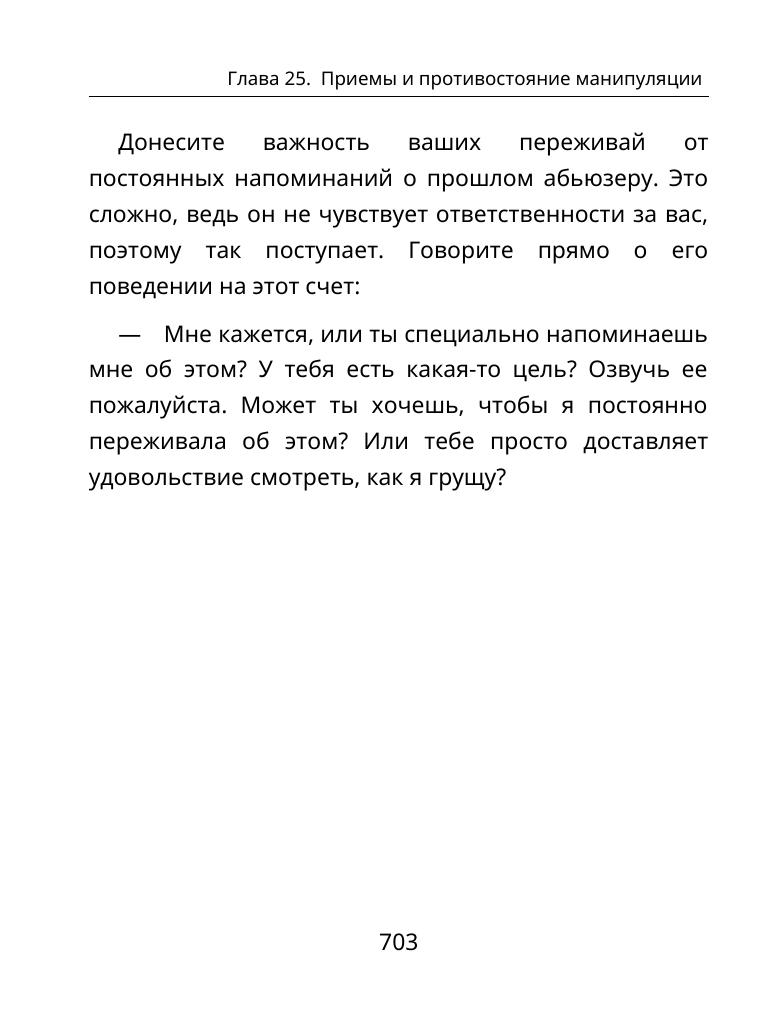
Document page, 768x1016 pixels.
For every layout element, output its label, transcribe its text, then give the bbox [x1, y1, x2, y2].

list Мне кажется, или ты специально напоминаешь мне об этом? У тебя есть какая-то цель? Озвучь ее пожалуйста. Может ты хочешь, чтобы я постоянно переживала об этом? Или тебе просто доставляет удовольствие смотреть, как я грущу? [88, 317, 709, 492]
text Донесите важность ваших переживай от постоянных напоминаний о прошлом абьюзеру. Это сложно, ведь он не чувствует ответственности за вас, поэтому так поступает. Говорите прямо о его поведении на этот счет: [88, 126, 709, 301]
